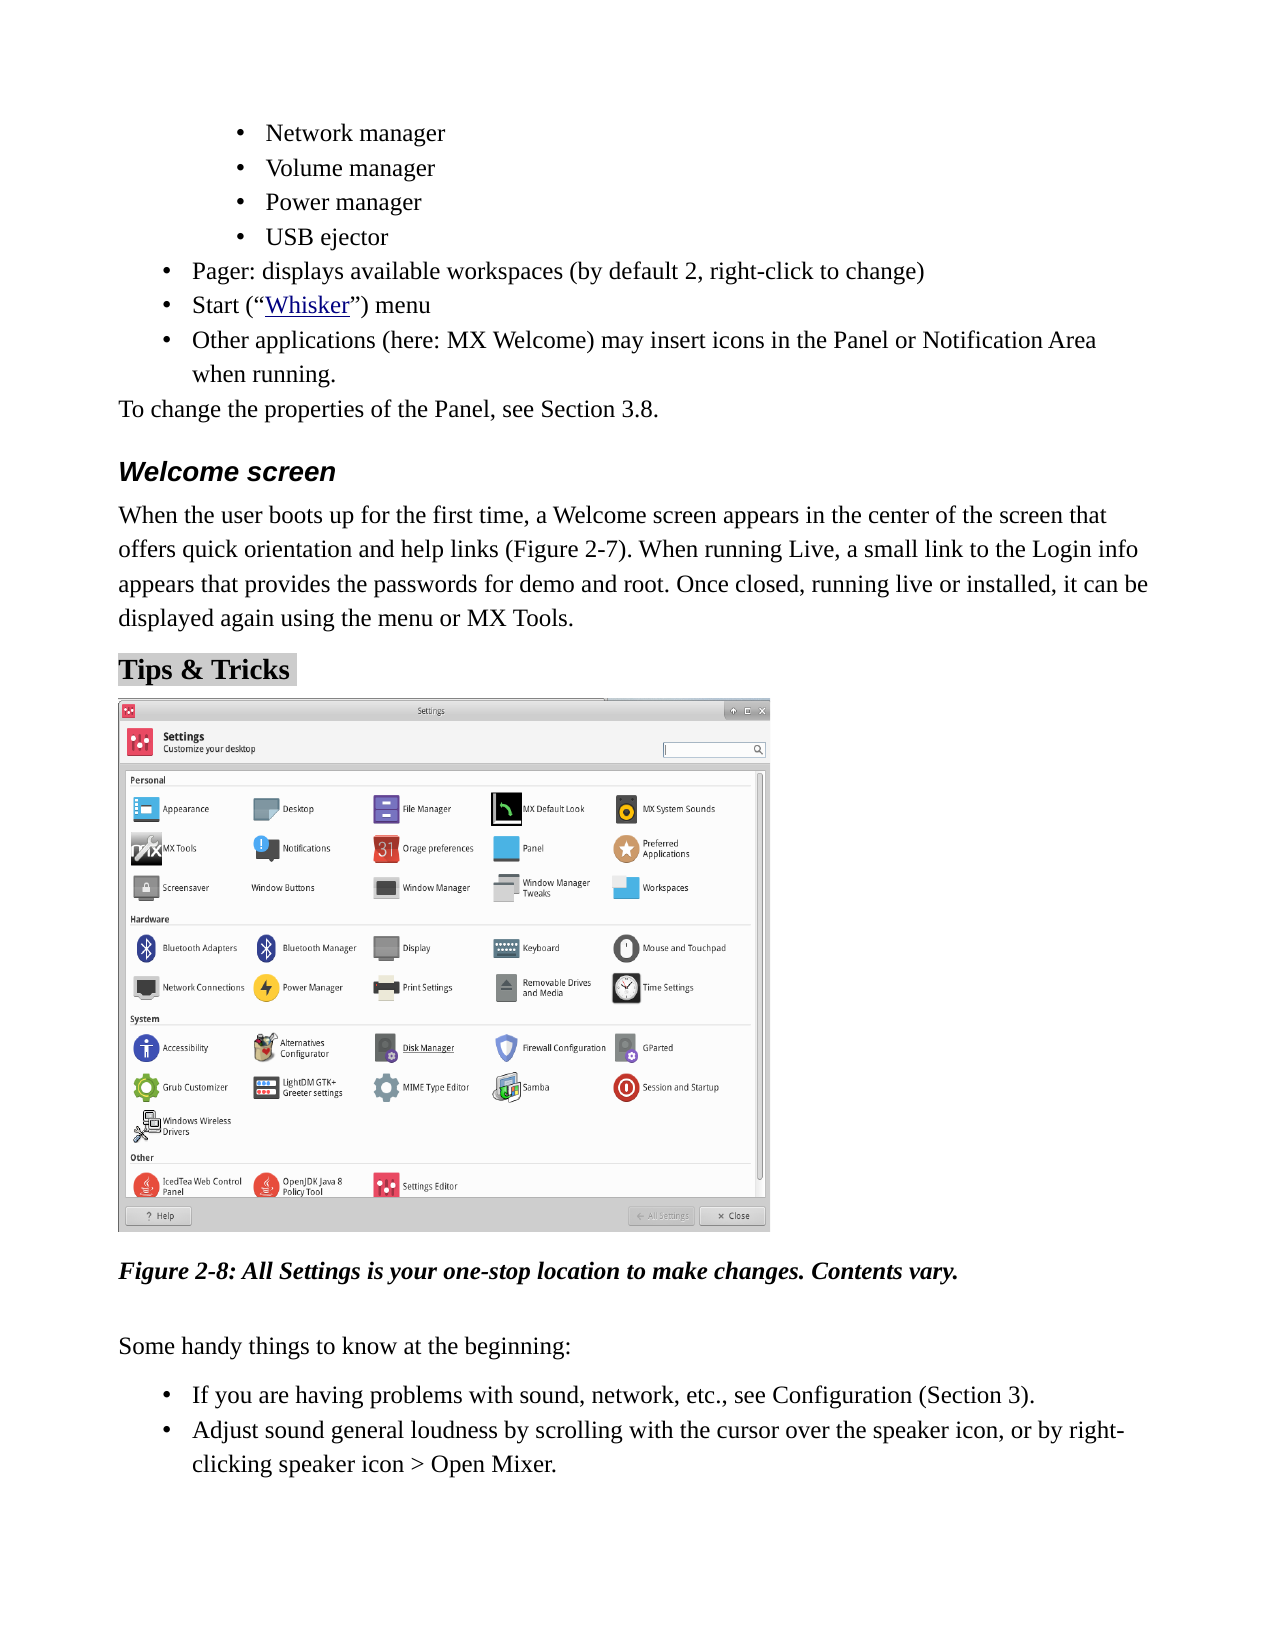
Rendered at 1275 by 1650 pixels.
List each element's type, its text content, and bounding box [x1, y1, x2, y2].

text To change the properties of the Panel, see Section 3.8. [118, 394, 1157, 423]
list USB ejector [236, 222, 1157, 250]
text Figure 2-8: All Settings is your one-stop location to make changes. Contents vary. [118, 1256, 1157, 1284]
list Start (“Whisker”) menu [162, 291, 1157, 319]
list Power manager [236, 187, 1157, 216]
list Network manager [236, 118, 1157, 147]
list Pager: displays available workspaces (by default 2, right-click to change) [162, 256, 1157, 285]
text Some handy things to know at the beginning: [118, 1331, 1157, 1360]
list Other applications (here: MX Welcome) may insert icons in the Panel or Notification Area when running. [162, 325, 1157, 388]
picture [118, 698, 771, 1232]
list If you are having problems with sound, network, etc., see Configuration (Section 3). [162, 1381, 1157, 1409]
list Adjust sound general loudness by scrolling with the cursor over the speaker icon, or by right-clicking speaker icon > Open Mixer. [162, 1415, 1157, 1478]
subtitle Tips & Tricks [118, 652, 1157, 686]
text When the user boots up for the first time, a Welcome screen appears in the center of the screen that offers quick orientation and help links (Figure 2-7). When running Live, a small link to the Login info appears that provides the passwords for demo and root. Once closed, running live or installed, it can be displayed again using the menu or MX Tools. [118, 500, 1157, 632]
subtitle Welcome screen [118, 456, 1157, 487]
list Volume manager [236, 153, 1157, 181]
